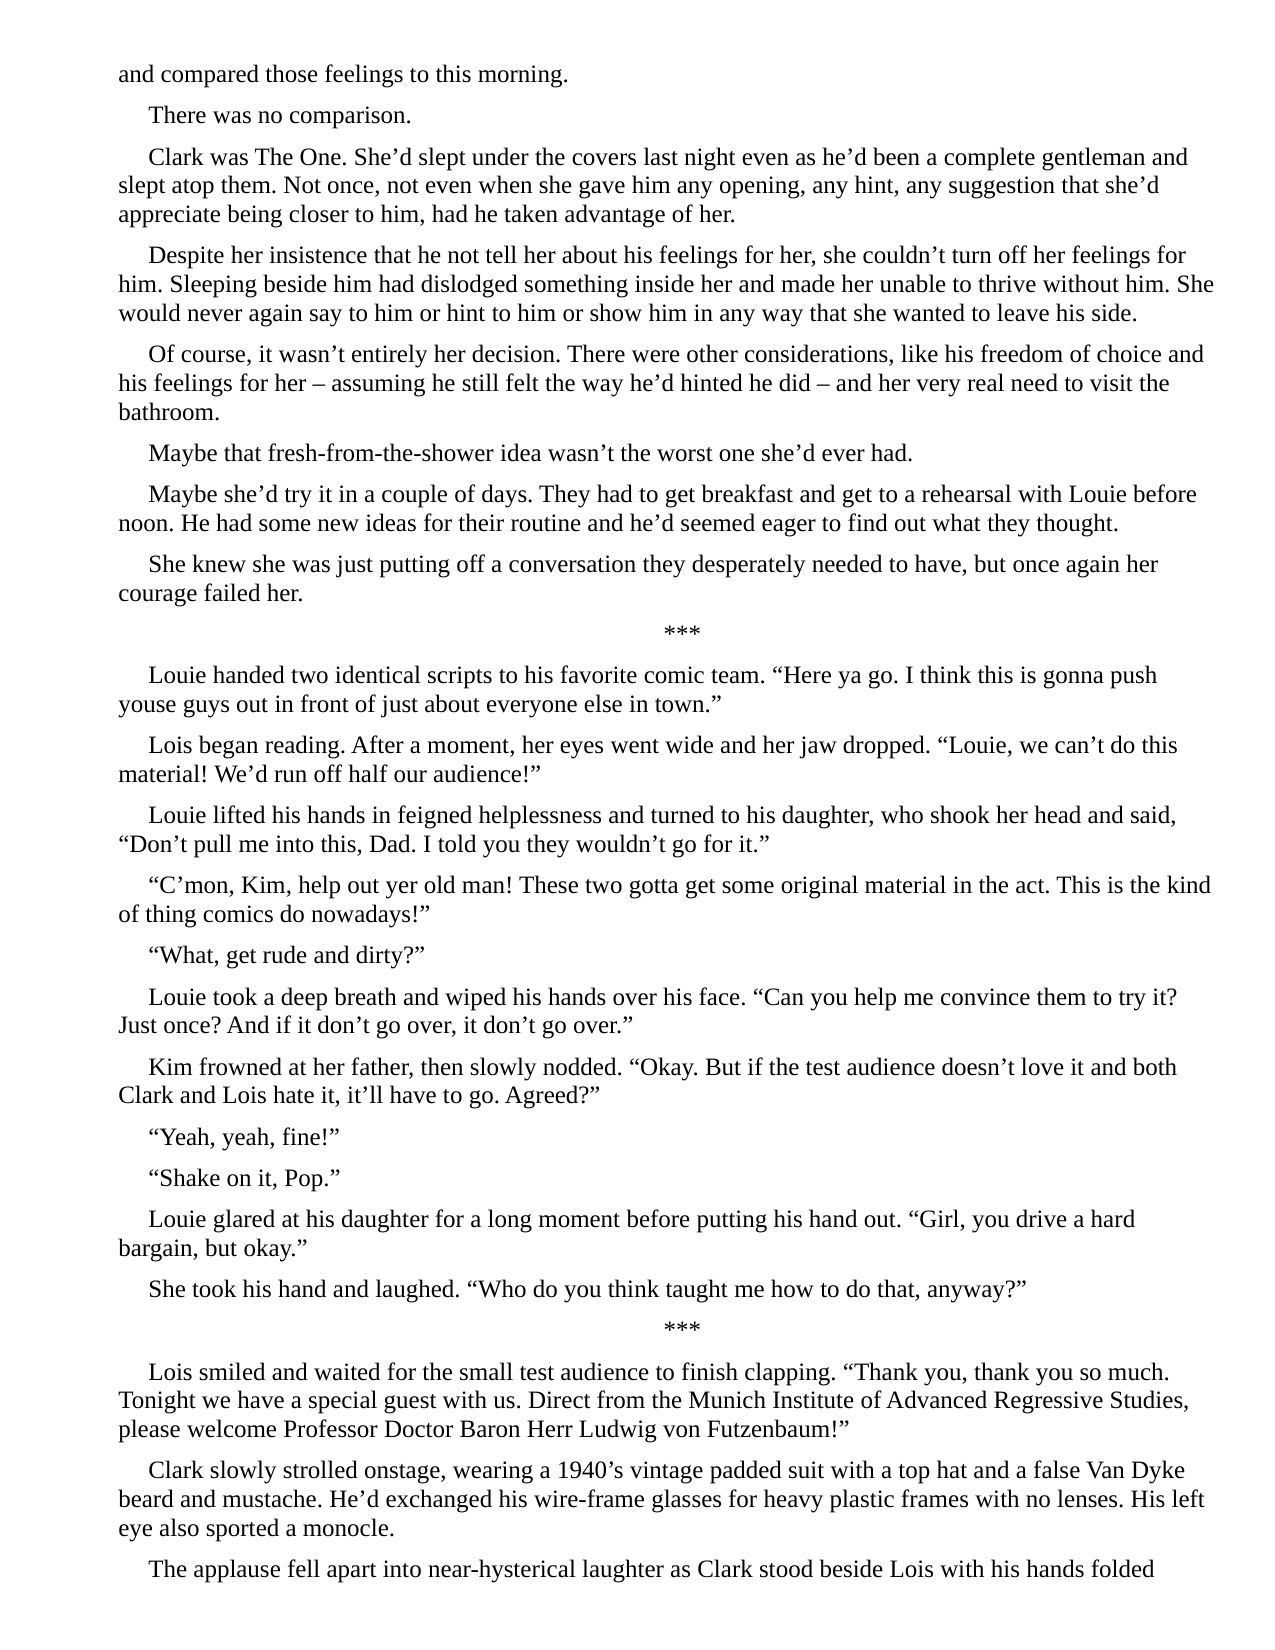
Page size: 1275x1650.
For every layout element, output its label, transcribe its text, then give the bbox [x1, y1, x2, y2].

text Louie took a deep breath and wiped his hands over his face. “Can you help me convince them to try it? Just once? And if it don’t go over, it don’t go over.” [118, 982, 1216, 1039]
text Louie lifted his hands in feigned helplessness and turned to his daughter, who shook her head and said, “Don’t pull me into this, Dad. I told you they wouldn’t go for it.” [118, 800, 1216, 858]
text “What, get rude and dirty?” [118, 940, 1216, 969]
text Kim frowned at her father, then slowly nodded. “Okay. But if the test audience doesn’t love it and both Clark and Lois hate it, it’ll have to go. Agreed?” [118, 1052, 1216, 1109]
text Clark slowly strolled onstage, wearing a 1940’s vintage padded suit with a top hat and a false Van Dyke beard and mustache. He’d exchanged his wire-frame glasses for heavy plastic frames with no lenses. His left eye also sported a monocle. [118, 1455, 1216, 1542]
text *** [118, 1315, 1216, 1344]
text Lois began reading. After a moment, her eyes went wide and her jaw dropped. “Louie, we can’t do this material! We’d run off half our audience!” [118, 730, 1216, 788]
text Maybe that fresh-from-the-shower idea wasn’t the worst one she’d ever had. [118, 438, 1216, 467]
text Of course, it wasn’t entirely her decision. There were other considerations, like his freedom of choice and his feelings for her – assuming he still felt the way he’d hinted he did – and her very real need to visit the bathroom. [118, 339, 1216, 425]
text “C’mon, Kim, help out yer old man! These two gotta get some original material in the act. This is the kind of thing comics do nowadays!” [118, 870, 1216, 928]
text Lois smiled and waited for the small test audience to finish clapping. “Thank you, thank you so much. Tonight we have a special guest with us. Direct from the Munich Institute of Advanced Regressive Studies, please welcome Professor Doctor Baron Herr Ludwig von Futzenbaum!” [118, 1357, 1216, 1443]
text *** [118, 619, 1216, 648]
text Clark was The One. She’d slept under the covers last night even as he’d been a complete gentleman and slept atop them. Not once, not even when she gave him any opening, any hint, any suggestion that she’d appreciate being closer to him, had he taken advantage of her. [118, 142, 1216, 228]
text She knew she was just putting off a conversation they desperately needed to have, but once again her courage failed her. [118, 549, 1216, 607]
text Louie glared at his daughter for a long moment before putting his hand out. “Girl, you drive a hard bargain, but okay.” [118, 1204, 1216, 1262]
text Despite her insistence that he not tell her about his feelings for her, she couldn’t turn off her feelings for him. Sleeping beside him had dislodged something inside her and made her unable to thrive without him. She would never again say to him or hint to him or show him in any way that she wanted to leave his side. [118, 240, 1216, 327]
text She took his hand and laughed. “Who do you think taught me how to do that, anyway?” [118, 1274, 1216, 1303]
text Maybe she’d try it in a couple of days. They had to get breakfast and get to a rehearsal with Louie before noon. He had some new ideas for their routine and he’d seemed eager to find out what they thought. [118, 479, 1216, 537]
text Louie handed two identical scripts to his favorite comic team. “Here ya go. I think this is gonna push youse guys out in front of just about everyone else in town.” [118, 660, 1216, 718]
text and compared those feelings to this morning. [118, 59, 1216, 88]
text There was no comparison. [118, 100, 1216, 129]
text The applause fell apart into near-hysterical laughter as Clark stood beside Lois with his hands folded [118, 1554, 1216, 1583]
text “Shake on it, Pop.” [118, 1163, 1216, 1192]
text “Yeah, yeah, fine!” [118, 1122, 1216, 1150]
